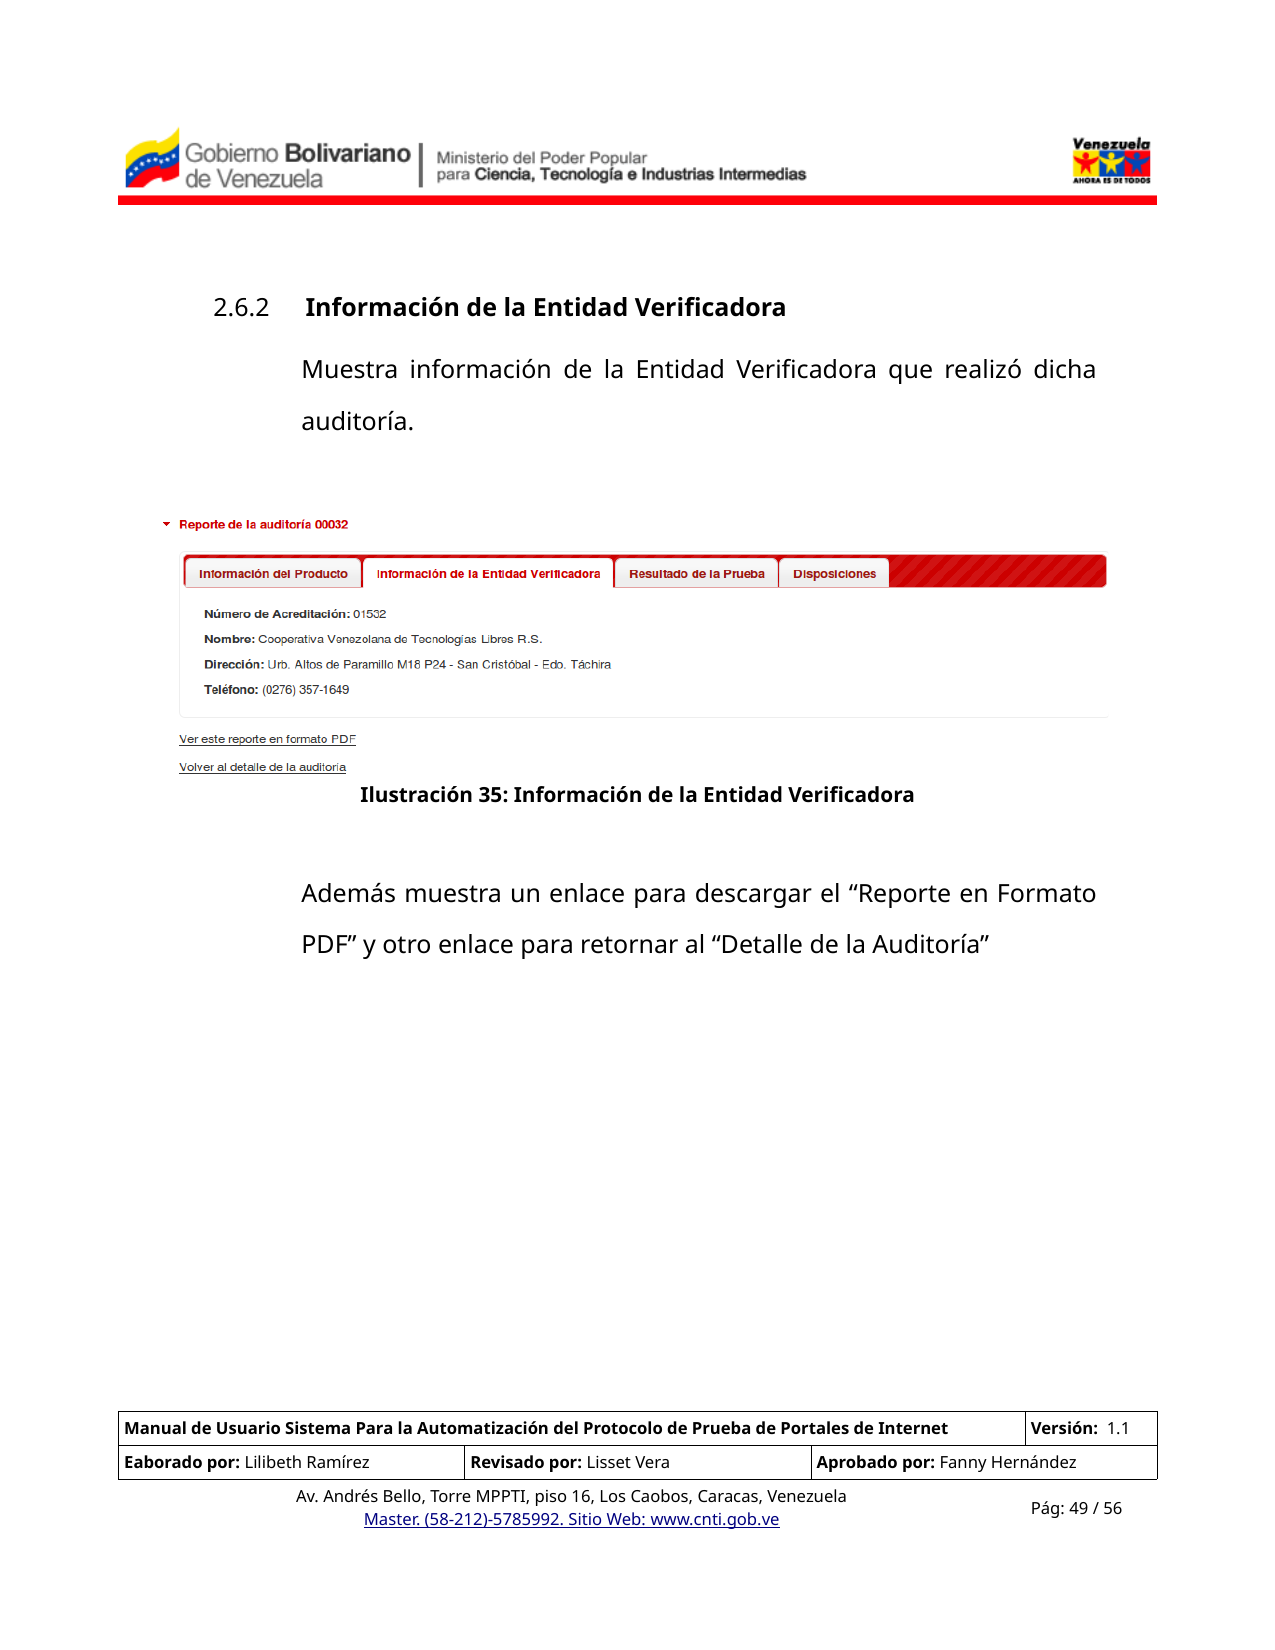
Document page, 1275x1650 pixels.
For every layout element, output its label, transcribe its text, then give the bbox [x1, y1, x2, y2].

text Muestra información de la Entidad Verificadora que realizó dicha auditoría. [301, 352, 1098, 437]
text Ilustración 35: Información de la Entidad Verificadora [156, 780, 1119, 808]
picture [118, 119, 1157, 205]
subtitle Información de la Entidad Verificadora [118, 289, 1157, 323]
text Además muestra un enlace para descargar el “Reporte en Formato PDF” y otro enlace para retornar al “Detalle de la Auditoría” [301, 876, 1098, 961]
picture [158, 515, 1109, 780]
